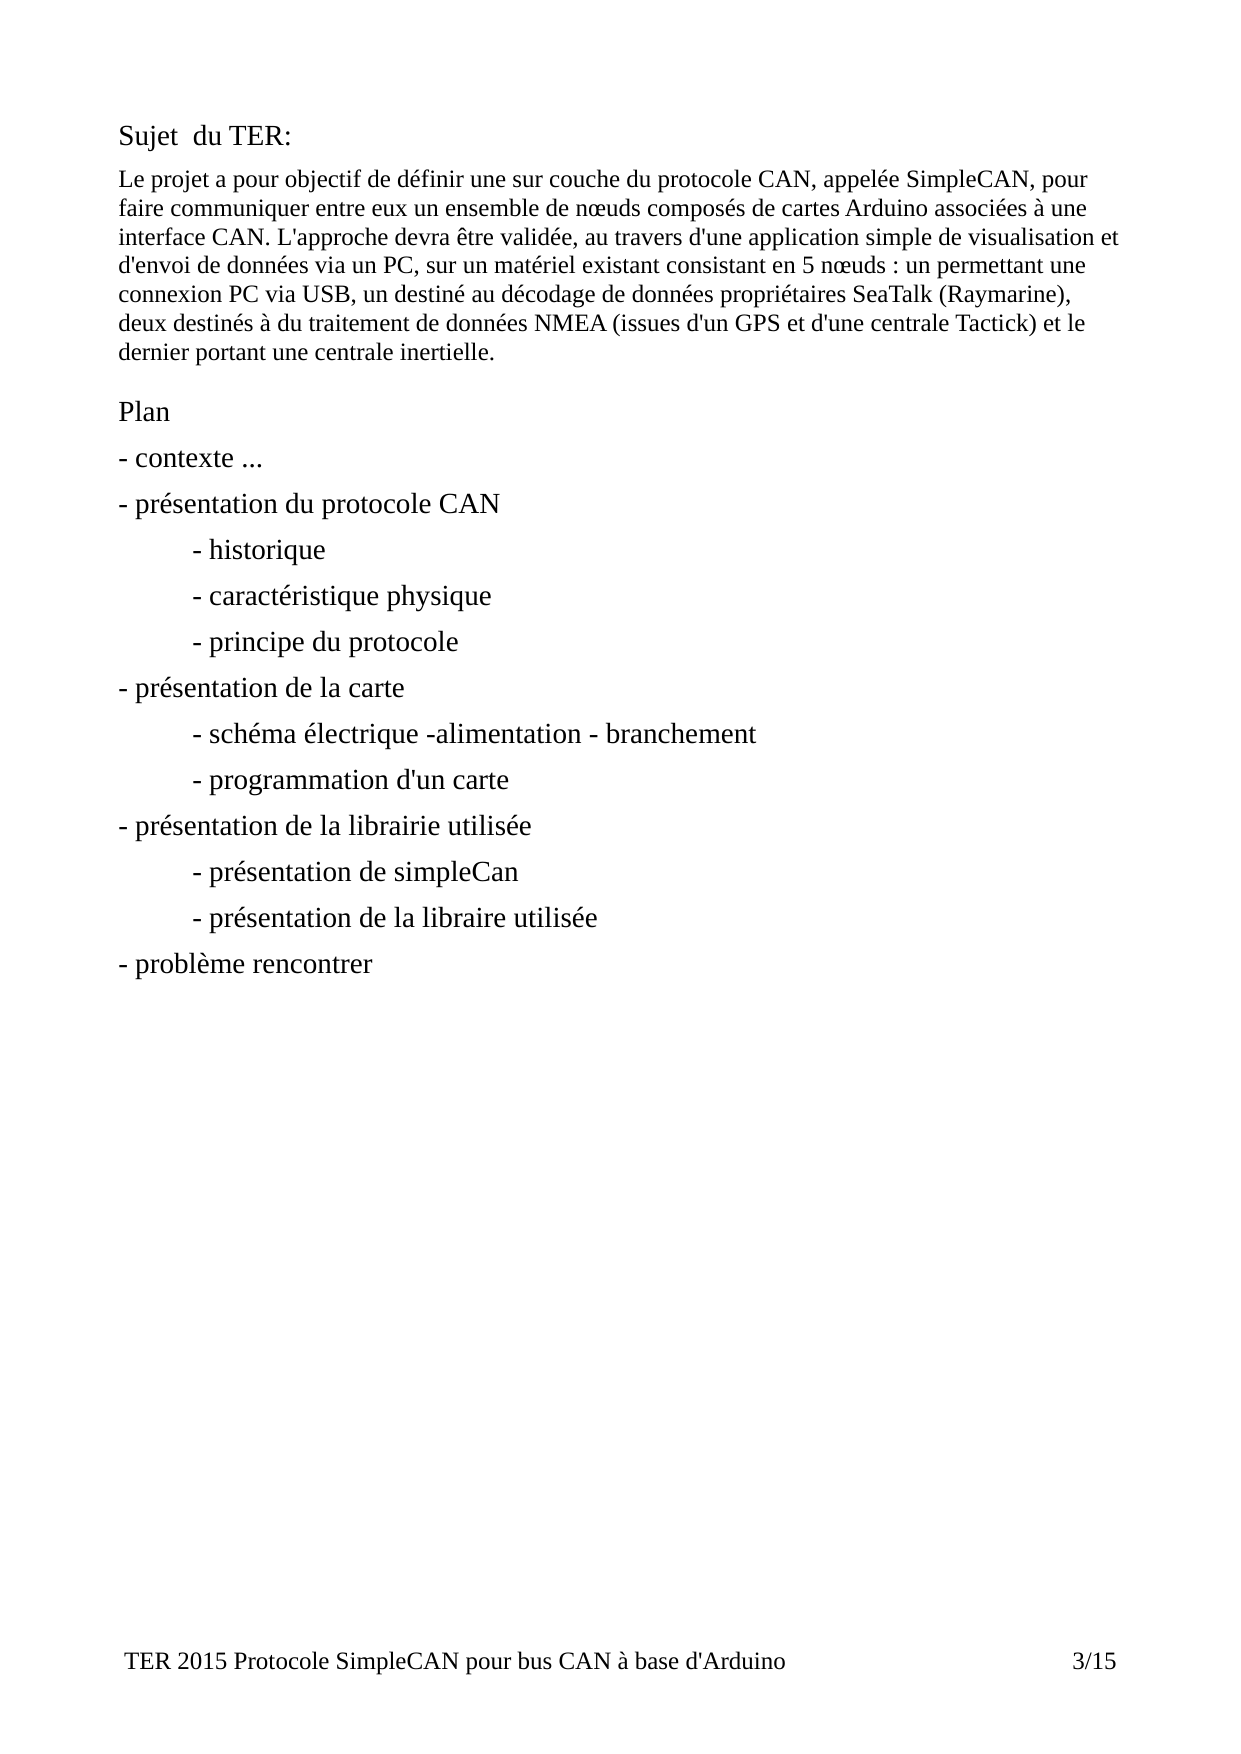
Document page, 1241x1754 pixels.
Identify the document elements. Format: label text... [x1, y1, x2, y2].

text - problème rencontrer [118, 947, 1122, 980]
text Le projet a pour objectif de définir une sur couche du protocole CAN, appelée SimpleCAN, pour faire communiquer entre eux un ensemble de nœuds composés de cartes Arduino associées à une interface CAN. L'approche devra être validée, au travers d'une application simple de visualisation et d'envoi de données via un PC, sur un matériel existant consistant en 5 nœuds : un permettant une connexion PC via USB, un destiné au décodage de données propriétaires SeaTalk (Raymarine), deux destinés à du traitement de données NMEA (issues d'un GPS et d'une centrale Tactick) et le dernier portant une centrale inertielle. [118, 164, 1122, 365]
text - présentation du protocole CAN [118, 486, 1122, 520]
text - schéma électrique -alimentation - branchement [118, 716, 1122, 750]
text - contexte ... [118, 440, 1122, 474]
text - caractéristique physique [118, 578, 1122, 612]
text Plan [118, 394, 1122, 428]
text - présentation de simpleCan [118, 854, 1122, 888]
text - présentation de la carte [118, 670, 1122, 704]
text - programmation d'un carte [118, 762, 1122, 796]
text Sujet du TER: [118, 118, 1122, 152]
text - présentation de la libraire utilisée [118, 901, 1122, 934]
text - historique [118, 532, 1122, 566]
text - présentation de la librairie utilisée [118, 808, 1122, 842]
text - principe du protocole [118, 624, 1122, 658]
